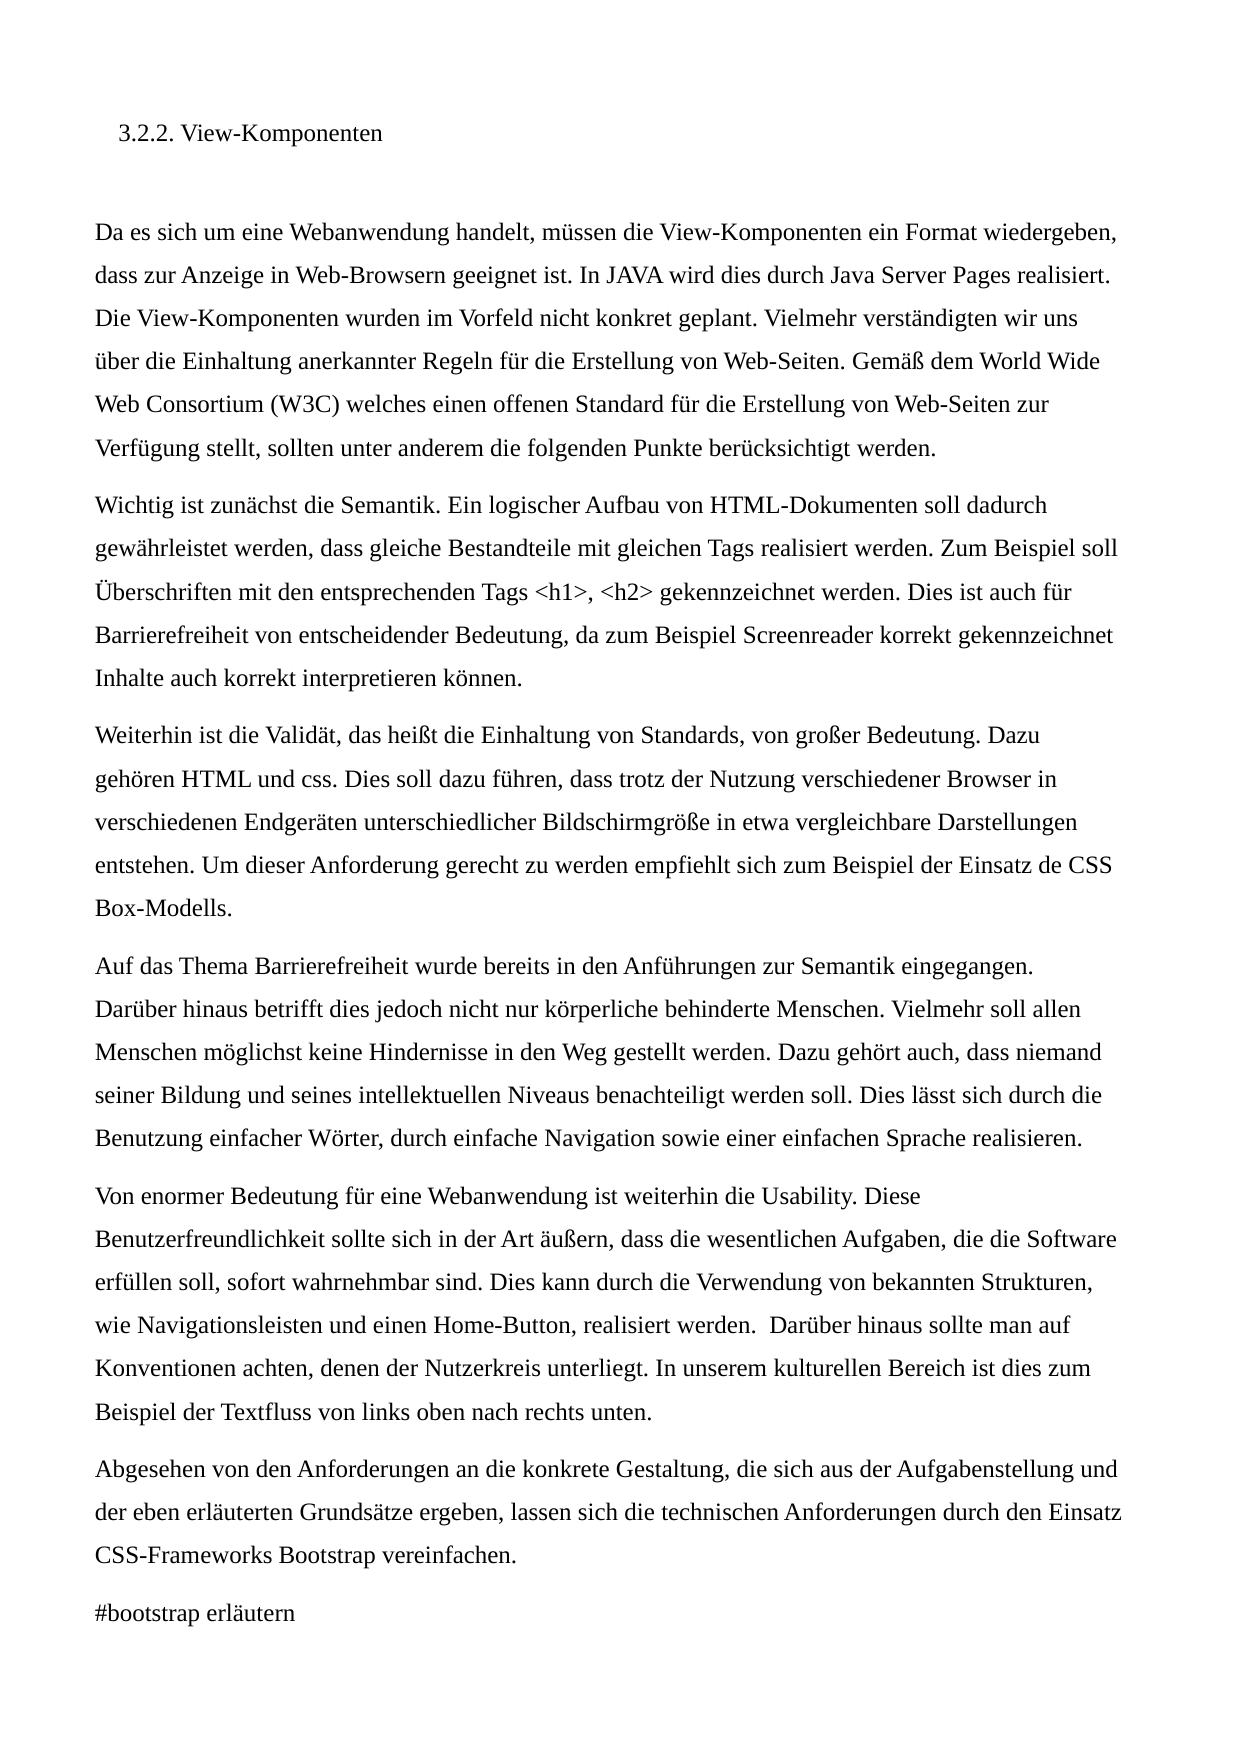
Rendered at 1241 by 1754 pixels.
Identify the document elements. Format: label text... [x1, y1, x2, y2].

text #bootstrap erläutern [94, 1598, 1122, 1627]
text Abgesehen von den Anforderungen an die konkrete Gestaltung, die sich aus der Aufgabenstellung und der eben erläuterten Grundsätze ergeben, lassen sich die technischen Anforderungen durch den Einsatz CSS-Frameworks Bootstrap vereinfachen. [94, 1454, 1122, 1569]
subtitle 3.2.2. View-Komponenten [118, 118, 1122, 147]
text Auf das Thema Barrierefreiheit wurde bereits in den Anführungen zur Semantik eingegangen. Darüber hinaus betrifft dies jedoch nicht nur körperliche behinderte Menschen. Vielmehr soll allen Menschen möglichst keine Hindernisse in den Weg gestellt werden. Dazu gehört auch, dass niemand seiner Bildung und seines intellektuellen Niveaus benachteiligt werden soll. Dies lässt sich durch die Benutzung einfacher Wörter, durch einfache Navigation sowie einer einfachen Sprache realisieren. [94, 951, 1122, 1152]
text Von enormer Bedeutung für eine Webanwendung ist weiterhin die Usability. Diese Benutzerfreundlichkeit sollte sich in der Art äußern, dass die wesentlichen Aufgaben, die die Software erfüllen soll, sofort wahrnehmbar sind. Dies kann durch die Verwendung von bekannten Strukturen, wie Navigationsleisten und einen Home-Button, realisiert werden. Darüber hinaus sollte man auf Konventionen achten, denen der Nutzerkreis unterliegt. In unserem kulturellen Bereich ist dies zum Beispiel der Textfluss von links oben nach rechts unten. [94, 1181, 1122, 1425]
text Weiterhin ist die Validät, das heißt die Einhaltung von Standards, von großer Bedeutung. Dazu gehören HTML und css. Dies soll dazu führen, dass trotz der Nutzung verschiedener Browser in verschiedenen Endgeräten unterschiedlicher Bildschirmgröße in etwa vergleichbare Darstellungen entstehen. Um dieser Anforderung gerecht zu werden empfiehlt sich zum Beispiel der Einsatz de CSS Box-Modells. [94, 721, 1122, 922]
text Wichtig ist zunächst die Semantik. Ein logischer Aufbau von HTML-Dokumenten soll dadurch gewährleistet werden, dass gleiche Bestandteile mit gleichen Tags realisiert werden. Zum Beispiel soll Überschriften mit den entsprechenden Tags <h1>, <h2> gekennzeichnet werden. Dies ist auch für Barrierefreiheit von entscheidender Bedeutung, da zum Beispiel Screenreader korrekt gekennzeichnet Inhalte auch korrekt interpretieren können. [94, 490, 1122, 692]
text Da es sich um eine Webanwendung handelt, müssen die View-Komponenten ein Format wiedergeben, dass zur Anzeige in Web-Browsern geeignet ist. In JAVA wird dies durch Java Server Pages realisiert. Die View-Komponenten wurden im Vorfeld nicht konkret geplant. Vielmehr verständigten wir uns über die Einhaltung anerkannter Regeln für die Erstellung von Web-Seiten. Gemäß dem World Wide Web Consortium (W3C) welches einen offenen Standard für die Erstellung von Web-Seiten zur Verfügung stellt, sollten unter anderem die folgenden Punkte berücksichtigt werden. [94, 217, 1122, 461]
